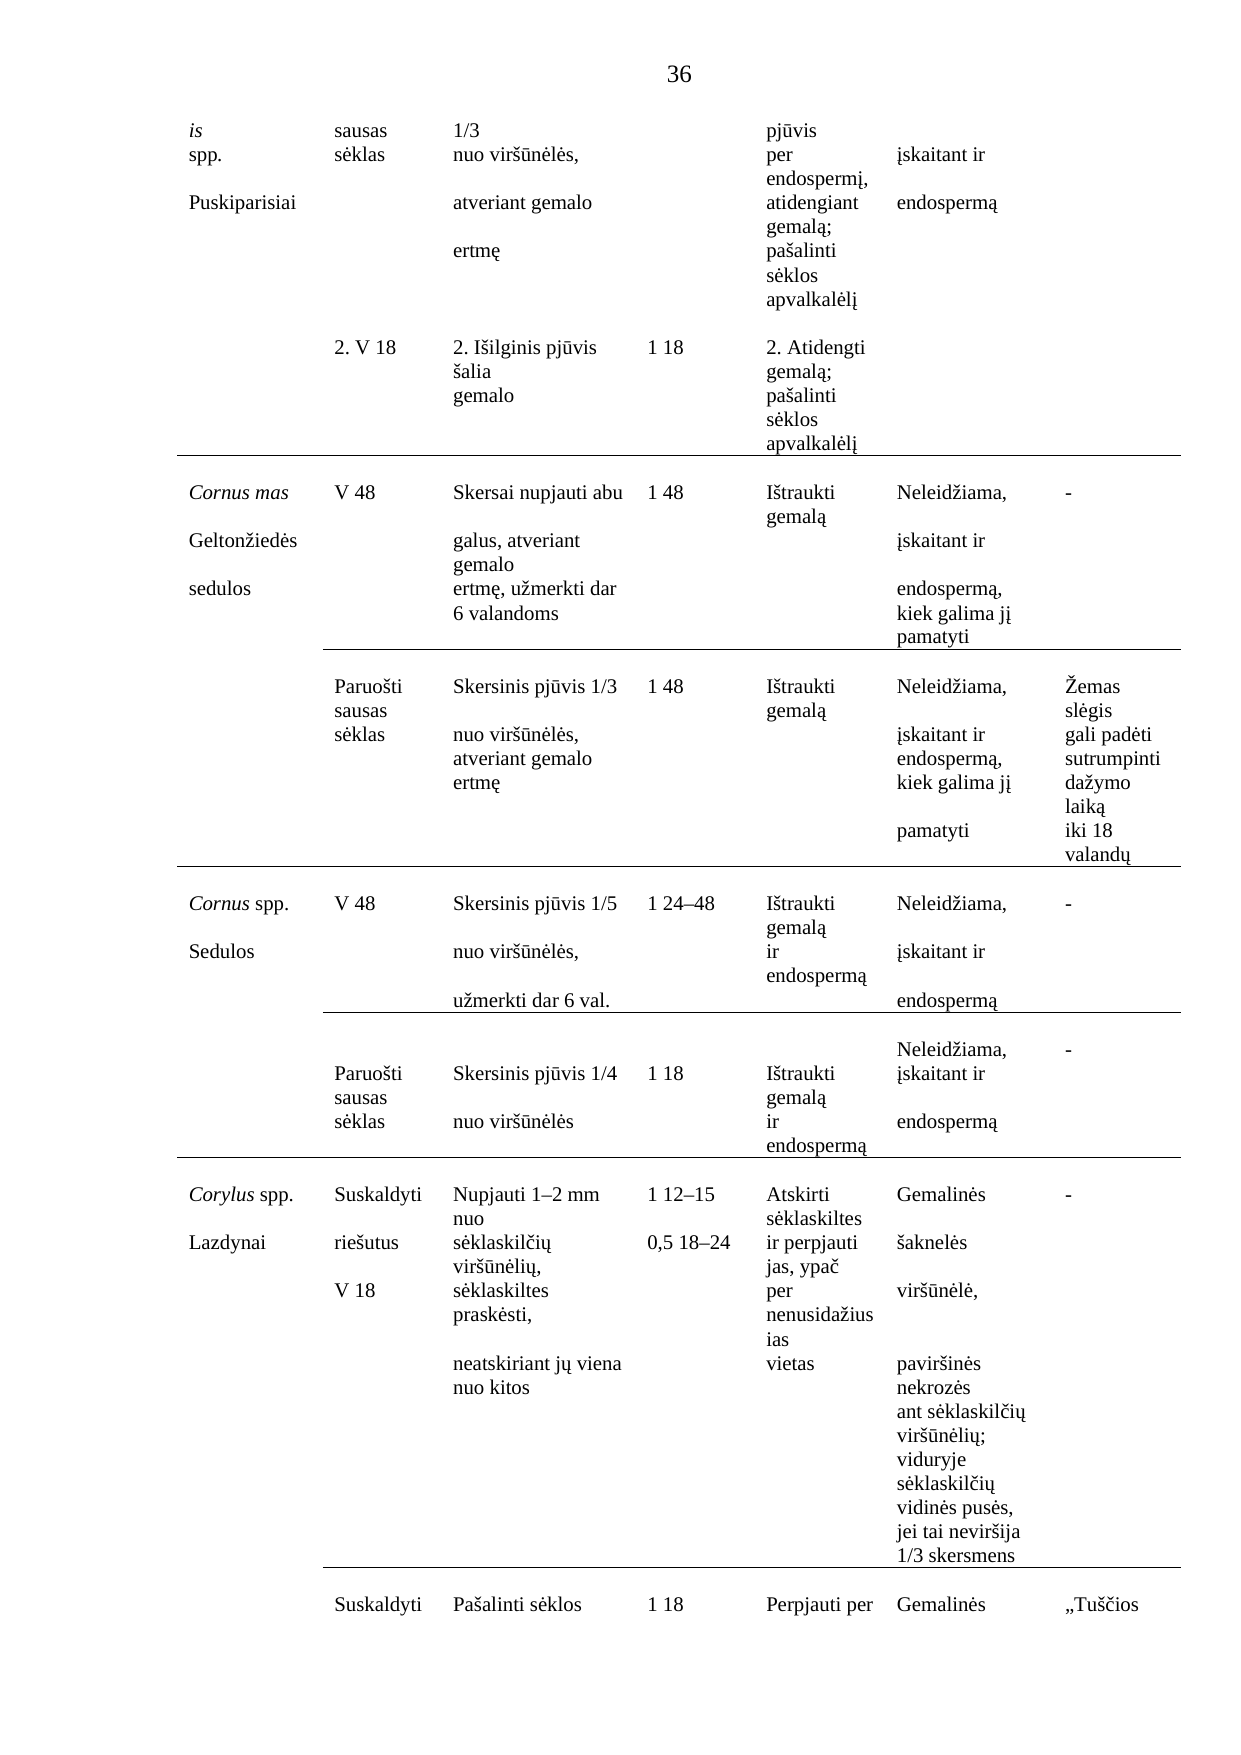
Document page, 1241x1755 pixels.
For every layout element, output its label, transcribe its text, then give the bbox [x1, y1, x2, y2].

table_cell [1054, 383, 1181, 431]
table_cell Nupjauti 1–2 mm nuo [442, 1182, 636, 1230]
table_cell Neleidžiama, [885, 674, 1053, 722]
table_cell [177, 1278, 323, 1351]
table_cell [323, 1158, 442, 1182]
table_cell Skersinis pjūvis 1/5 [442, 891, 636, 939]
table_cell jei tai neviršija [885, 1519, 1053, 1543]
table_cell gemalo [442, 383, 636, 431]
table_cell [755, 1423, 885, 1447]
table_cell [755, 456, 885, 480]
table_cell [1054, 1158, 1181, 1182]
table_cell sėklaskiltes praskėsti, [442, 1278, 636, 1351]
table_cell is [177, 118, 323, 142]
table_cell 1 48 [636, 480, 755, 528]
table_cell [323, 456, 442, 480]
table_cell [177, 674, 323, 722]
table_cell [1054, 142, 1181, 190]
table_cell Cornus mas [177, 480, 323, 528]
table_cell sėklas [323, 142, 442, 190]
table_cell [1054, 576, 1181, 600]
table_cell [323, 1543, 442, 1567]
table_cell įskaitant ir [885, 142, 1053, 190]
table_cell 2. V 18 [323, 335, 442, 383]
table_cell [755, 1037, 885, 1061]
table_cell [885, 239, 1053, 311]
table_cell [177, 625, 323, 648]
table_cell [442, 1447, 636, 1471]
table_cell ertmę [442, 770, 636, 818]
table_cell [755, 770, 885, 818]
table_cell [1054, 1447, 1181, 1471]
table_cell [442, 818, 636, 866]
table_cell [755, 1495, 885, 1519]
table_cell vidinės pusės, [885, 1495, 1053, 1519]
table_cell [323, 239, 442, 311]
table_cell Ištraukti gemalą [755, 674, 885, 722]
table_cell [636, 770, 755, 818]
table_cell Neleidžiama, [885, 891, 1053, 939]
table_cell 0,5 18–24 [636, 1230, 755, 1278]
table_cell - [1054, 118, 1181, 142]
table_cell endospermą [885, 988, 1053, 1012]
table_cell [885, 1568, 1053, 1592]
table_cell [1054, 650, 1181, 674]
table_cell endospermą [885, 1109, 1053, 1157]
table_cell [1054, 600, 1181, 624]
table_cell vietas [755, 1351, 885, 1374]
table_cell [755, 1543, 885, 1567]
table_cell [636, 867, 755, 891]
table_cell nuo viršūnėlės, [442, 142, 636, 190]
table_cell [323, 1568, 442, 1592]
table_cell 1 48 [636, 674, 755, 722]
table_cell [323, 818, 442, 866]
table_cell [1054, 190, 1181, 238]
table_cell Puskiparisiai [177, 190, 323, 238]
table_cell Geltonžiedės [177, 528, 323, 576]
table_cell [442, 1158, 636, 1182]
table_cell atidengiant gemalą; [755, 190, 885, 238]
table_cell V 48 [323, 480, 442, 528]
table_cell [323, 311, 442, 335]
table_cell [177, 383, 323, 431]
table_cell [636, 988, 755, 1012]
table_cell viduryje [885, 1447, 1053, 1471]
table_cell [1054, 1495, 1181, 1519]
table_cell [177, 431, 323, 455]
table_cell Skersinis pjūvis 1/3 [442, 674, 636, 722]
table_cell 6 valandoms [442, 600, 636, 624]
table_cell [177, 1495, 323, 1519]
table_cell [177, 1109, 323, 1157]
table_cell Neleidžiama, [885, 1037, 1053, 1061]
table_cell Paruošti sausas [323, 1061, 442, 1109]
table_cell per nenusidažiusias [755, 1278, 885, 1351]
table_cell [1054, 311, 1181, 335]
table_cell [1054, 1519, 1181, 1543]
table_cell [636, 1543, 755, 1567]
table_cell kiek galima jį [885, 600, 1053, 624]
table_cell Gemalinės [885, 1592, 1053, 1616]
table_cell per endospermį, [755, 142, 885, 190]
table_cell [323, 383, 442, 431]
table_cell [755, 650, 885, 674]
table_cell [177, 770, 323, 818]
table_cell [442, 625, 636, 648]
table_cell [755, 746, 885, 770]
table_cell nuo kitos [442, 1375, 636, 1399]
table_cell [636, 1013, 755, 1037]
table_cell [177, 649, 323, 674]
table_cell [442, 1471, 636, 1495]
table_cell [636, 1471, 755, 1495]
table_cell [755, 722, 885, 746]
table_cell [1054, 1061, 1181, 1109]
table_cell [1054, 335, 1181, 383]
table_cell V 18 [323, 1278, 442, 1351]
table_cell šaknelės [885, 1230, 1053, 1278]
table_cell ir endospermą [755, 939, 885, 987]
table_cell įskaitant ir [885, 528, 1053, 576]
table_cell [323, 190, 442, 238]
table_cell [1054, 456, 1181, 480]
table_cell [636, 383, 755, 431]
table_cell [636, 456, 755, 480]
table_cell [442, 1013, 636, 1037]
table_cell [636, 190, 755, 238]
table_cell [177, 311, 323, 335]
table_cell [177, 988, 323, 1012]
table_cell [177, 600, 323, 624]
table_cell [442, 431, 636, 455]
table_cell [1054, 1230, 1181, 1278]
table_cell [1054, 939, 1181, 987]
table_cell [636, 625, 755, 648]
table_cell Ištraukti gemalą [755, 1061, 885, 1109]
table_cell ir endospermą [755, 1109, 885, 1157]
table_cell Suskaldyti [323, 1182, 442, 1230]
table_cell [1054, 1399, 1181, 1423]
table_cell Suskaldyti [323, 1592, 442, 1616]
table_cell sėklaskilčių [885, 1471, 1053, 1495]
table_cell užmerkti dar 6 val. [442, 988, 636, 1012]
table_cell [636, 1495, 755, 1519]
table_cell [636, 239, 755, 311]
table_cell [323, 1495, 442, 1519]
table_cell įskaitant ir [885, 722, 1053, 746]
table_cell [442, 650, 636, 674]
table_cell [323, 939, 442, 987]
table_cell [755, 1375, 885, 1399]
table_cell [323, 625, 442, 648]
table_cell [177, 1351, 323, 1374]
table_cell [323, 1519, 442, 1543]
table_cell endospermą, [885, 746, 1053, 770]
table_cell [323, 576, 442, 600]
table_cell - [1054, 1182, 1181, 1230]
table_cell [636, 939, 755, 987]
table_cell [1054, 1375, 1181, 1399]
table_cell [755, 1013, 885, 1037]
table_cell [885, 383, 1053, 431]
table_cell Gemalinės [885, 1182, 1053, 1230]
table_cell [177, 722, 323, 746]
table_cell [755, 576, 885, 600]
table_cell paviršinės [885, 1351, 1053, 1374]
table_cell [323, 528, 442, 576]
table_cell V 48 [323, 891, 442, 939]
table_cell [885, 867, 1053, 891]
table_cell [885, 1013, 1053, 1037]
table_cell nuo viršūnėlės, [442, 722, 636, 746]
table_cell Skersinis pjūvis 1/4 [442, 1061, 636, 1109]
table_cell gali padėti [1054, 722, 1181, 746]
table_cell ant sėklaskilčių [885, 1399, 1053, 1423]
table_cell [636, 142, 755, 190]
table_cell [755, 1158, 885, 1182]
table_cell 1 12–15 [636, 1182, 755, 1230]
table_cell [755, 1568, 885, 1592]
table_cell Atskirti sėklaskiltes [755, 1182, 885, 1230]
table_cell pamatyti [885, 625, 1053, 648]
table_cell sausas [323, 118, 442, 142]
table_cell atveriant gemalo [442, 746, 636, 770]
table_cell [636, 818, 755, 866]
table_cell [755, 867, 885, 891]
table_cell [636, 1519, 755, 1543]
table_cell [636, 600, 755, 624]
table_cell [885, 118, 1053, 142]
table_cell [177, 1399, 323, 1423]
table_cell [442, 867, 636, 891]
table_cell [1054, 867, 1181, 891]
table_cell [636, 1423, 755, 1447]
table_cell [1054, 528, 1181, 576]
table_cell [442, 1399, 636, 1423]
table_cell 2. Išilginis pjūvis šalia [442, 335, 636, 383]
table_cell [177, 456, 323, 480]
table_cell [755, 818, 885, 866]
table_cell [177, 335, 323, 383]
table_cell - [1054, 480, 1181, 528]
table_cell [1054, 1423, 1181, 1447]
table_cell [323, 1471, 442, 1495]
table_cell - [1054, 1037, 1181, 1061]
table_cell Skersai nupjauti abu [442, 480, 636, 528]
table_cell [755, 1447, 885, 1471]
table_cell [177, 867, 323, 891]
table_cell [755, 1471, 885, 1495]
table_cell apvalkalėlį [755, 431, 885, 455]
table_cell [177, 1423, 323, 1447]
table_cell [885, 311, 1053, 335]
table_cell sutrumpinti [1054, 746, 1181, 770]
table_cell [1054, 1568, 1181, 1592]
table_cell [442, 311, 636, 335]
table_cell [636, 576, 755, 600]
table_cell sėklaskilčių viršūnėlių, [442, 1230, 636, 1278]
table_cell [442, 1543, 636, 1567]
table_cell [442, 1423, 636, 1447]
table_cell endospermą [885, 190, 1053, 238]
table_cell galus, atveriant gemalo [442, 528, 636, 576]
table_cell [1054, 1351, 1181, 1374]
table_cell [636, 1399, 755, 1423]
table_cell [636, 650, 755, 674]
table_cell iki 18 valandų [1054, 818, 1181, 866]
table_cell dažymo laiką [1054, 770, 1181, 818]
table_cell [885, 650, 1053, 674]
table_cell [323, 600, 442, 624]
table_cell nuo viršūnėlės, [442, 939, 636, 987]
table_cell [636, 431, 755, 455]
table_cell [323, 650, 442, 674]
table_cell [323, 988, 442, 1012]
table_cell [177, 1592, 323, 1616]
table_cell 1 18 [636, 1061, 755, 1109]
table_cell Perpjauti per [755, 1592, 885, 1616]
table_cell [755, 1519, 885, 1543]
table_cell [442, 456, 636, 480]
table_cell Corylus spp. [177, 1182, 323, 1230]
table_cell Ištraukti gemalą [755, 480, 885, 528]
table_cell 1 18 [636, 335, 755, 383]
table_cell [323, 1013, 442, 1037]
table_cell pašalinti sėklos apvalkalėlį [755, 239, 885, 311]
table_cell [177, 1158, 323, 1182]
table_cell spp. [177, 142, 323, 190]
table_cell [323, 1375, 442, 1399]
table_cell [636, 746, 755, 770]
table_cell [636, 1109, 755, 1157]
table_cell [323, 746, 442, 770]
table_cell sėklas [323, 722, 442, 746]
table_cell [636, 1158, 755, 1182]
table_cell [1054, 1471, 1181, 1495]
table_cell [323, 867, 442, 891]
table_cell [636, 118, 755, 142]
table_cell ertmę, užmerkti dar [442, 576, 636, 600]
table_cell [177, 1012, 323, 1037]
table_cell endospermą, [885, 576, 1053, 600]
table_cell [323, 1447, 442, 1471]
table_cell [755, 528, 885, 576]
table_cell [177, 1567, 323, 1592]
table_cell [755, 311, 885, 335]
table_cell [755, 1399, 885, 1423]
table_cell 1 24–48 [636, 891, 755, 939]
table_cell įskaitant ir [885, 1061, 1053, 1109]
table_cell 1 18 [636, 1592, 755, 1616]
table_cell [323, 1351, 442, 1374]
table_cell atveriant gemalo [442, 190, 636, 238]
table_cell sėklas [323, 1109, 442, 1157]
table_cell [1054, 1013, 1181, 1037]
table_cell [177, 1037, 323, 1061]
table_cell [177, 746, 323, 770]
table_cell [442, 1037, 636, 1061]
table_cell Neleidžiama, [885, 480, 1053, 528]
table_cell [636, 1447, 755, 1471]
table_cell [636, 722, 755, 746]
table_cell [177, 1061, 323, 1109]
table_cell [323, 1037, 442, 1061]
table_cell Cornus spp. [177, 891, 323, 939]
table_cell ir perpjauti jas, ypač [755, 1230, 885, 1278]
table_cell [1054, 1109, 1181, 1157]
table_cell [755, 600, 885, 624]
table_cell Lazdynai [177, 1230, 323, 1278]
table_cell [1054, 431, 1181, 455]
table_cell Žemas slėgis [1054, 674, 1181, 722]
table_cell riešutus [323, 1230, 442, 1278]
table_cell [177, 818, 323, 866]
table_cell neatskiriant jų viena [442, 1351, 636, 1374]
table_cell [755, 625, 885, 648]
table_cell [442, 1495, 636, 1519]
table_cell viršūnėlė, [885, 1278, 1053, 1351]
table_cell [1054, 1543, 1181, 1567]
table_cell ertmę [442, 239, 636, 311]
table_cell [442, 1519, 636, 1543]
table_cell [636, 1568, 755, 1592]
table_cell [636, 1375, 755, 1399]
table_cell viršūnėlių; [885, 1423, 1053, 1447]
table_cell [636, 311, 755, 335]
table_cell [1054, 1278, 1181, 1351]
table_cell Sedulos [177, 939, 323, 987]
table_cell [323, 1423, 442, 1447]
table_cell [636, 1278, 755, 1351]
table_cell pamatyti [885, 818, 1053, 866]
table_cell [177, 1543, 323, 1567]
table_cell sedulos [177, 576, 323, 600]
table_cell - [1054, 891, 1181, 939]
table_cell [636, 1351, 755, 1374]
table_cell 1/3 [442, 118, 636, 142]
table_cell [177, 239, 323, 311]
table_cell įskaitant ir [885, 939, 1053, 987]
table_cell Paruošti sausas [323, 674, 442, 722]
table_cell nekrozės [885, 1375, 1053, 1399]
table_cell [323, 770, 442, 818]
table_cell „Tuščios [1054, 1592, 1181, 1616]
table_cell [323, 1399, 442, 1423]
table_cell [177, 1375, 323, 1399]
table_cell 2. Atidengti gemalą; [755, 335, 885, 383]
table_cell [177, 1447, 323, 1471]
table_cell [885, 335, 1053, 383]
table_cell [177, 1519, 323, 1543]
table_cell [636, 528, 755, 576]
table_cell Pašalinti sėklos [442, 1592, 636, 1616]
table_cell nuo viršūnėlės [442, 1109, 636, 1157]
table_cell 1/3 skersmens [885, 1543, 1053, 1567]
table_cell kiek galima jį [885, 770, 1053, 818]
table_cell [885, 431, 1053, 455]
table_cell [755, 988, 885, 1012]
table_cell [1054, 239, 1181, 311]
table_cell [885, 456, 1053, 480]
table_cell [323, 431, 442, 455]
table_cell [1054, 625, 1181, 648]
table_cell [442, 1568, 636, 1592]
table_cell pjūvis [755, 118, 885, 142]
table_cell [636, 1037, 755, 1061]
table_cell Ištraukti gemalą [755, 891, 885, 939]
table_cell [177, 1471, 323, 1495]
table_cell [1054, 988, 1181, 1012]
table_cell pašalinti sėklos [755, 383, 885, 431]
table_cell [885, 1158, 1053, 1182]
